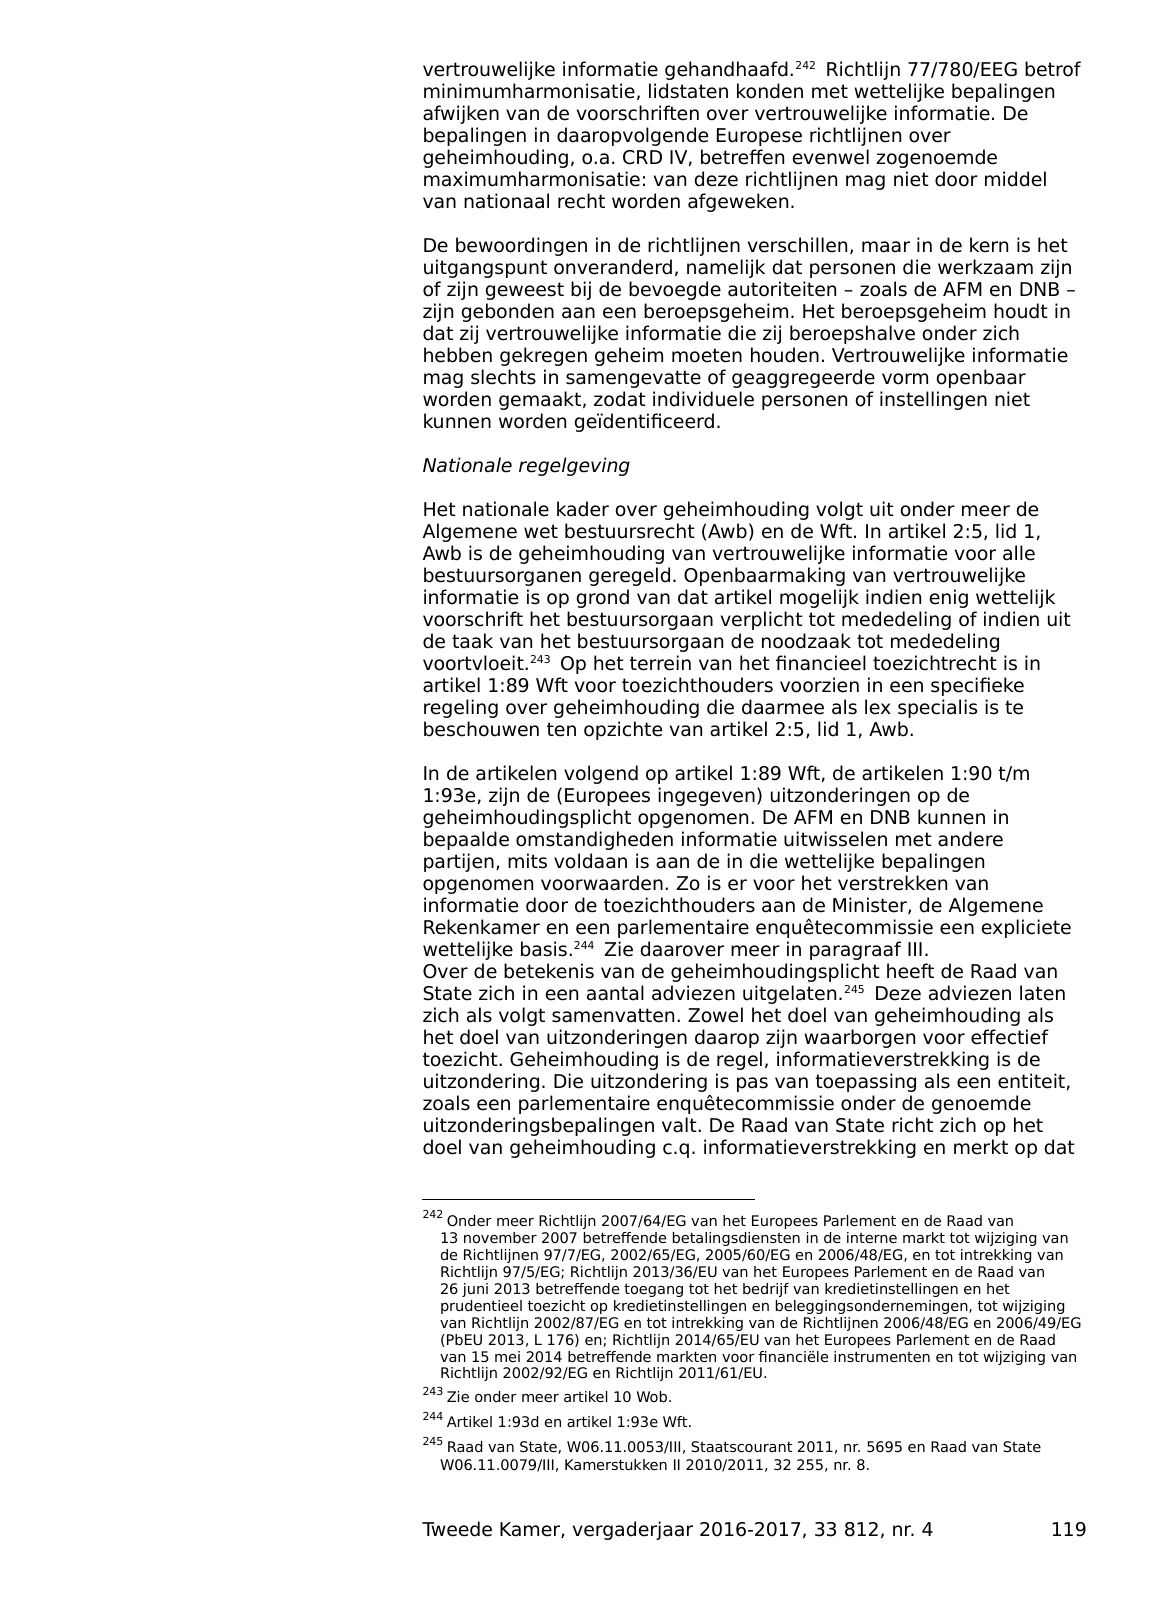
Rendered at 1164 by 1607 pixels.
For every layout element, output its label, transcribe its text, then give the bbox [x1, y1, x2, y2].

text Raad van State, W06.11.0053/III, Staatscourant 2011, nr. 5695 en Raad van State W06.11.0079/III, Kamerstukken II 2010/2011, 32 255, nr. 8. [422, 1435, 1087, 1474]
text Onder meer Richtlijn 2007/64/EG van het Europees Parlement en de Raad van 13 november 2007 betreffende betalingsdiensten in de interne markt tot wijziging van de Richtlijnen 97/7/EG, 2002/65/EG, 2005/60/EG en 2006/48/EG, en tot intrekking van Richtlijn 97/5/EG; Richtlijn 2013/36/EU van het Europees Parlement en de Raad van 26 juni 2013 betreffende toegang tot het bedrijf van kredietinstellingen en het prudentieel toezicht op kredietinstellingen en beleggingsondernemingen, tot wijziging van Richtlijn 2002/87/EG en tot intrekking van de Richtlijnen 2006/48/EG en 2006/49/EG (PbEU 2013, L 176) en; Richtlijn 2014/65/EU van het Europees Parlement en de Raad van 15 mei 2014 betreffende markten voor financiële instrumenten en tot wijziging van Richtlijn 2002/92/EG en Richtlijn 2011/61/EU. [422, 1208, 1087, 1382]
text Over de betekenis van de geheimhoudingsplicht heeft de Raad van State zich in een aantal adviezen uitgelaten. Deze adviezen laten zich als volgt samenvatten. Zowel het doel van geheimhouding als het doel van uitzonderingen daarop zijn waarborgen voor effectief toezicht. Geheimhouding is de regel, informatieverstrekking is de uitzondering. Die uitzondering is pas van toepassing als een entiteit, zoals een parlementaire enquêtecommissie onder de genoemde uitzonderingsbepalingen valt. De Raad van State richt zich op het doel van geheimhouding c.q. informatieverstrekking en merkt op dat [422, 961, 1087, 1159]
text Het nationale kader over geheimhouding volgt uit onder meer de Algemene wet bestuursrecht (Awb) en de Wft. In artikel 2:5, lid 1, Awb is de geheimhouding van vertrouwelijke informatie voor alle bestuursorganen geregeld. Openbaarmaking van vertrouwelijke informatie is op grond van dat artikel mogelijk indien enig wettelijk voorschrift het bestuursorgaan verplicht tot mededeling of indien uit de taak van het bestuursorgaan de noodzaak tot mededeling voortvloeit. Op het terrein van het financieel toezichtrecht is in artikel 1:89 Wft voor toezichthouders voorzien in een specifieke regeling over geheimhouding die daarmee als lex specialis is te beschouwen ten opzichte van artikel 2:5, lid 1, Awb. [422, 499, 1087, 741]
text De bewoordingen in de richtlijnen verschillen, maar in de kern is het uitgangspunt onveranderd, namelijk dat personen die werkzaam zijn of zijn geweest bij de bevoegde autoriteiten – zoals de AFM en DNB – zijn gebonden aan een beroepsgeheim. Het beroepsgeheim houdt in dat zij vertrouwelijke informatie die zij beroepshalve onder zich hebben gekregen geheim moeten houden. Vertrouwelijke informatie mag slechts in samengevatte of geaggregeerde vorm openbaar worden gemaakt, zodat individuele personen of instellingen niet kunnen worden geïdentificeerd. [422, 235, 1087, 433]
text vertrouwelijke informatie gehandhaafd. Richtlijn 77/780/EEG betrof minimumharmonisatie, lidstaten konden met wettelijke bepalingen afwijken van de voorschriften over vertrouwelijke informatie. De bepalingen in daaropvolgende Europese richtlijnen over geheimhouding, o.a. CRD IV, betreffen evenwel zogenoemde maximumharmonisatie: van deze richtlijnen mag niet door middel van nationaal recht worden afgeweken. [422, 59, 1087, 213]
text Artikel 1:93d en artikel 1:93e Wft. [422, 1410, 1087, 1432]
subtitle Nationale regelgeving [422, 455, 1087, 477]
text Zie onder meer artikel 10 Wob. [422, 1385, 1087, 1407]
text In de artikelen volgend op artikel 1:89 Wft, de artikelen 1:90 t/m 1:93e, zijn de (Europees ingegeven) uitzonderingen op de geheimhoudingsplicht opgenomen. De AFM en DNB kunnen in bepaalde omstandigheden informatie uitwisselen met andere partijen, mits voldaan is aan de in die wettelijke bepalingen opgenomen voorwaarden. Zo is er voor het verstrekken van informatie door de toezichthouders aan de Minister, de Algemene Rekenkamer en een parlementaire enquêtecommissie een expliciete wettelijke basis. Zie daarover meer in paragraaf III. [422, 763, 1087, 961]
